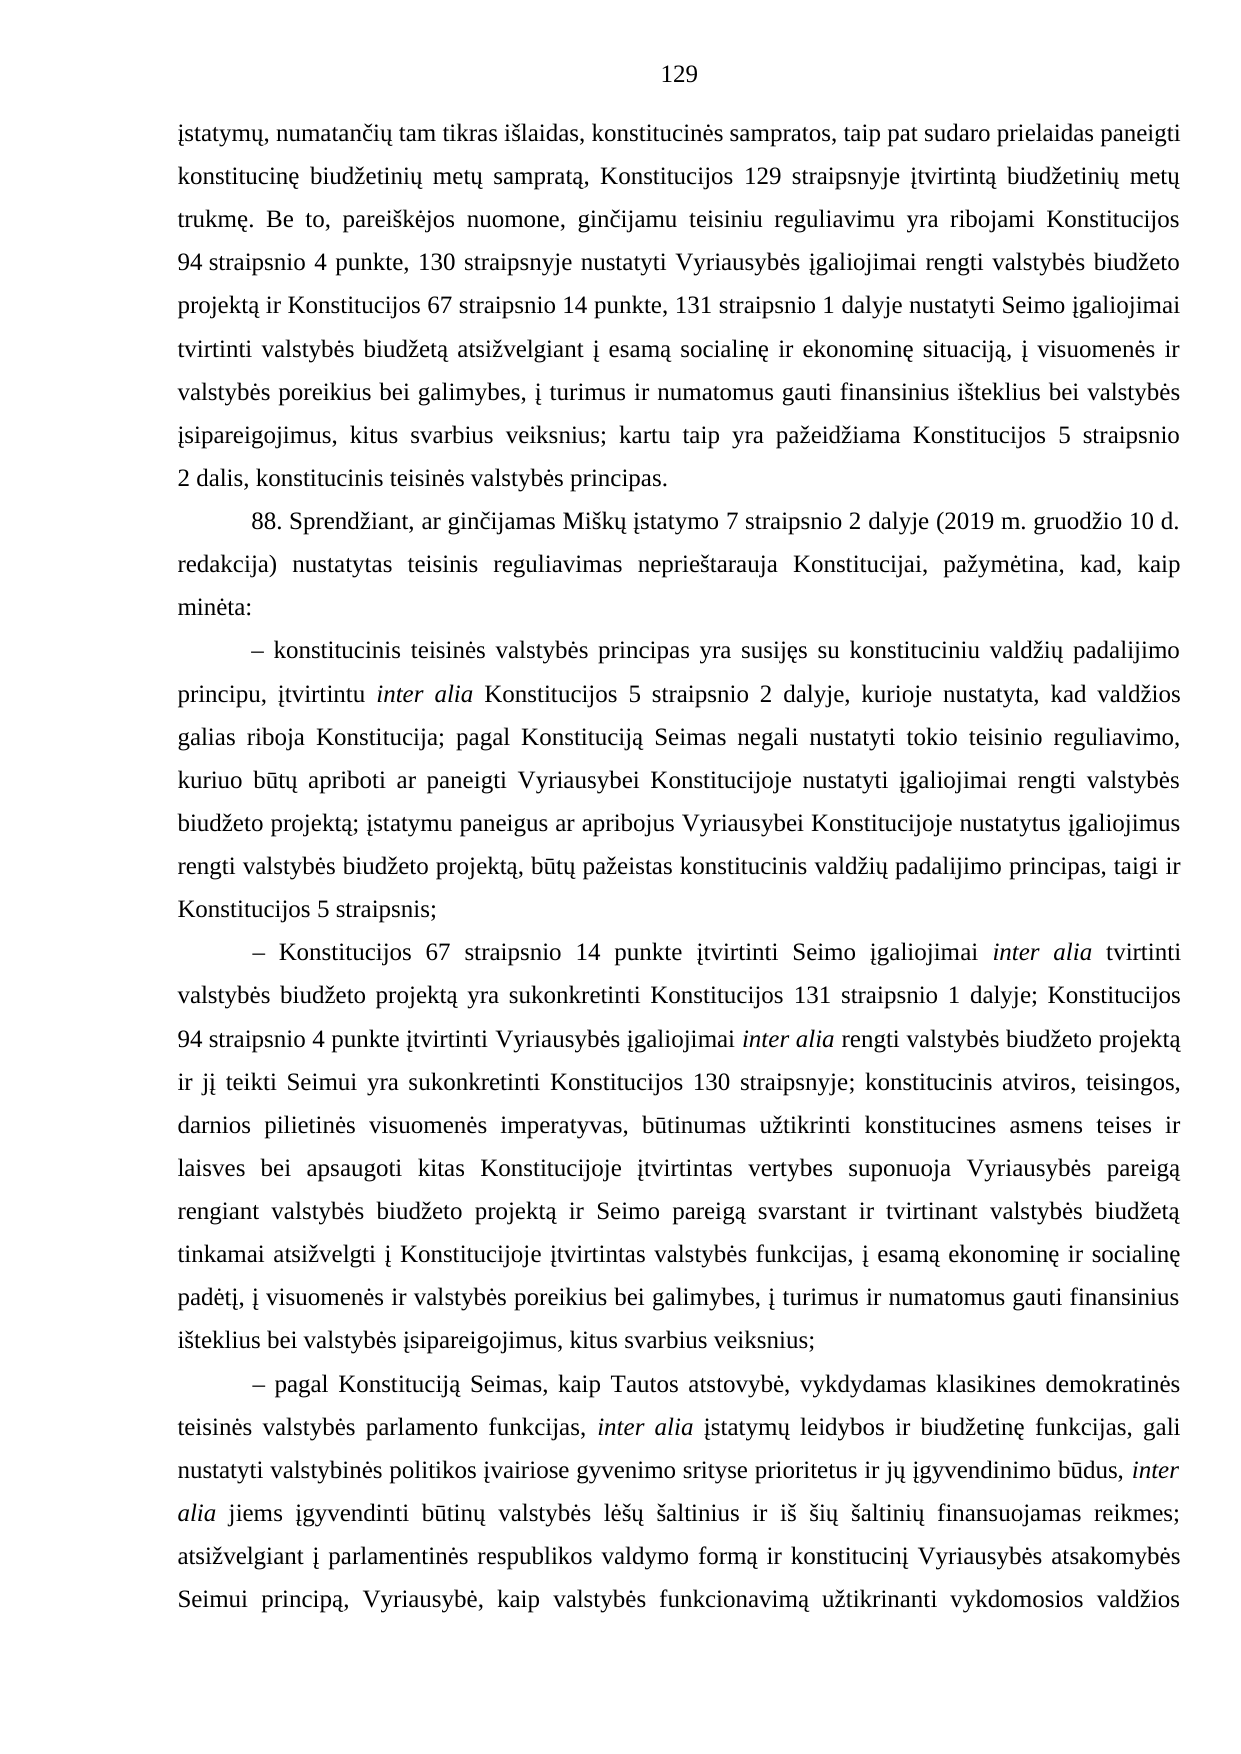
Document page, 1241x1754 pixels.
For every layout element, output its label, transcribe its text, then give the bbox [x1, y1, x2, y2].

text – pagal Konstituciją Seimas, kaip Tautos atstovybė, vykdydamas klasikines demokratinės teisinės valstybės parlamento funkcijas, inter alia įstatymų leidybos ir biudžetinę funkcijas, gali nustatyti valstybinės politikos įvairiose gyvenimo srityse prioritetus ir jų įgyvendinimo būdus, inter alia jiems įgyvendinti būtinų valstybės lėšų šaltinius ir iš šių šaltinių finansuojamas reikmes; atsižvelgiant į parlamentinės respublikos valdymo formą ir konstitucinį Vyriausybės atsakomybės Seimui principą, Vyriausybė, kaip valstybės funkcionavimą užtikrinanti vykdomosios valdžios [177, 1369, 1181, 1613]
text 88. Sprendžiant, ar ginčijamas Miškų įstatymo 7 straipsnio 2 dalyje (2019 m. gruodžio 10 d. redakcija) nustatytas teisinis reguliavimas neprieštarauja Konstitucijai, pažymėtina, kad, kaip minėta: [177, 506, 1181, 621]
text – Konstitucijos 67 straipsnio 14 punkte įtvirtinti Seimo įgaliojimai inter alia tvirtinti valstybės biudžeto projektą yra sukonkretinti Konstitucijos 131 straipsnio 1 dalyje; Konstitucijos 94 straipsnio 4 punkte įtvirtinti Vyriausybės įgaliojimai inter alia rengti valstybės biudžeto projektą ir jį teikti Seimui yra sukonkretinti Konstitucijos 130 straipsnyje; konstitucinis atviros, teisingos, darnios pilietinės visuomenės imperatyvas, būtinumas užtikrinti konstitucines asmens teises ir laisves bei apsaugoti kitas Konstitucijoje įtvirtintas vertybes suponuoja Vyriausybės pareigą rengiant valstybės biudžeto projektą ir Seimo pareigą svarstant ir tvirtinant valstybės biudžetą tinkamai atsižvelgti į Konstitucijoje įtvirtintas valstybės funkcijas, į esamą ekonominę ir socialinę padėtį, į visuomenės ir valstybės poreikius bei galimybes, į turimus ir numatomus gauti finansinius išteklius bei valstybės įsipareigojimus, kitus svarbius veiksnius; [177, 937, 1181, 1354]
text įstatymų, numatančių tam tikras išlaidas, konstitucinės sampratos, taip pat sudaro prielaidas paneigti konstitucinę biudžetinių metų sampratą, Konstitucijos 129 straipsnyje įtvirtintą biudžetinių metų trukmę. Be to, pareiškėjos nuomone, ginčijamu teisiniu reguliavimu yra ribojami Konstitucijos 94 straipsnio 4 punkte, 130 straipsnyje nustatyti Vyriausybės įgaliojimai rengti valstybės biudžeto projektą ir Konstitucijos 67 straipsnio 14 punkte, 131 straipsnio 1 dalyje nustatyti Seimo įgaliojimai tvirtinti valstybės biudžetą atsižvelgiant į esamą socialinę ir ekonominę situaciją, į visuomenės ir valstybės poreikius bei galimybes, į turimus ir numatomus gauti finansinius išteklius bei valstybės įsipareigojimus, kitus svarbius veiksnius; kartu taip yra pažeidžiama Konstitucijos 5 straipsnio 2 dalis, konstitucinis teisinės valstybės principas. [177, 118, 1181, 492]
text – konstitucinis teisinės valstybės principas yra susijęs su konstituciniu valdžių padalijimo principu, įtvirtintu inter alia Konstitucijos 5 straipsnio 2 dalyje, kurioje nustatyta, kad valdžios galias riboja Konstitucija; pagal Konstituciją Seimas negali nustatyti tokio teisinio reguliavimo, kuriuo būtų apriboti ar paneigti Vyriausybei Konstitucijoje nustatyti įgaliojimai rengti valstybės biudžeto projektą; įstatymu paneigus ar apribojus Vyriausybei Konstitucijoje nustatytus įgaliojimus rengti valstybės biudžeto projektą, būtų pažeistas konstitucinis valdžių padalijimo principas, taigi ir Konstitucijos 5 straipsnis; [177, 636, 1181, 923]
